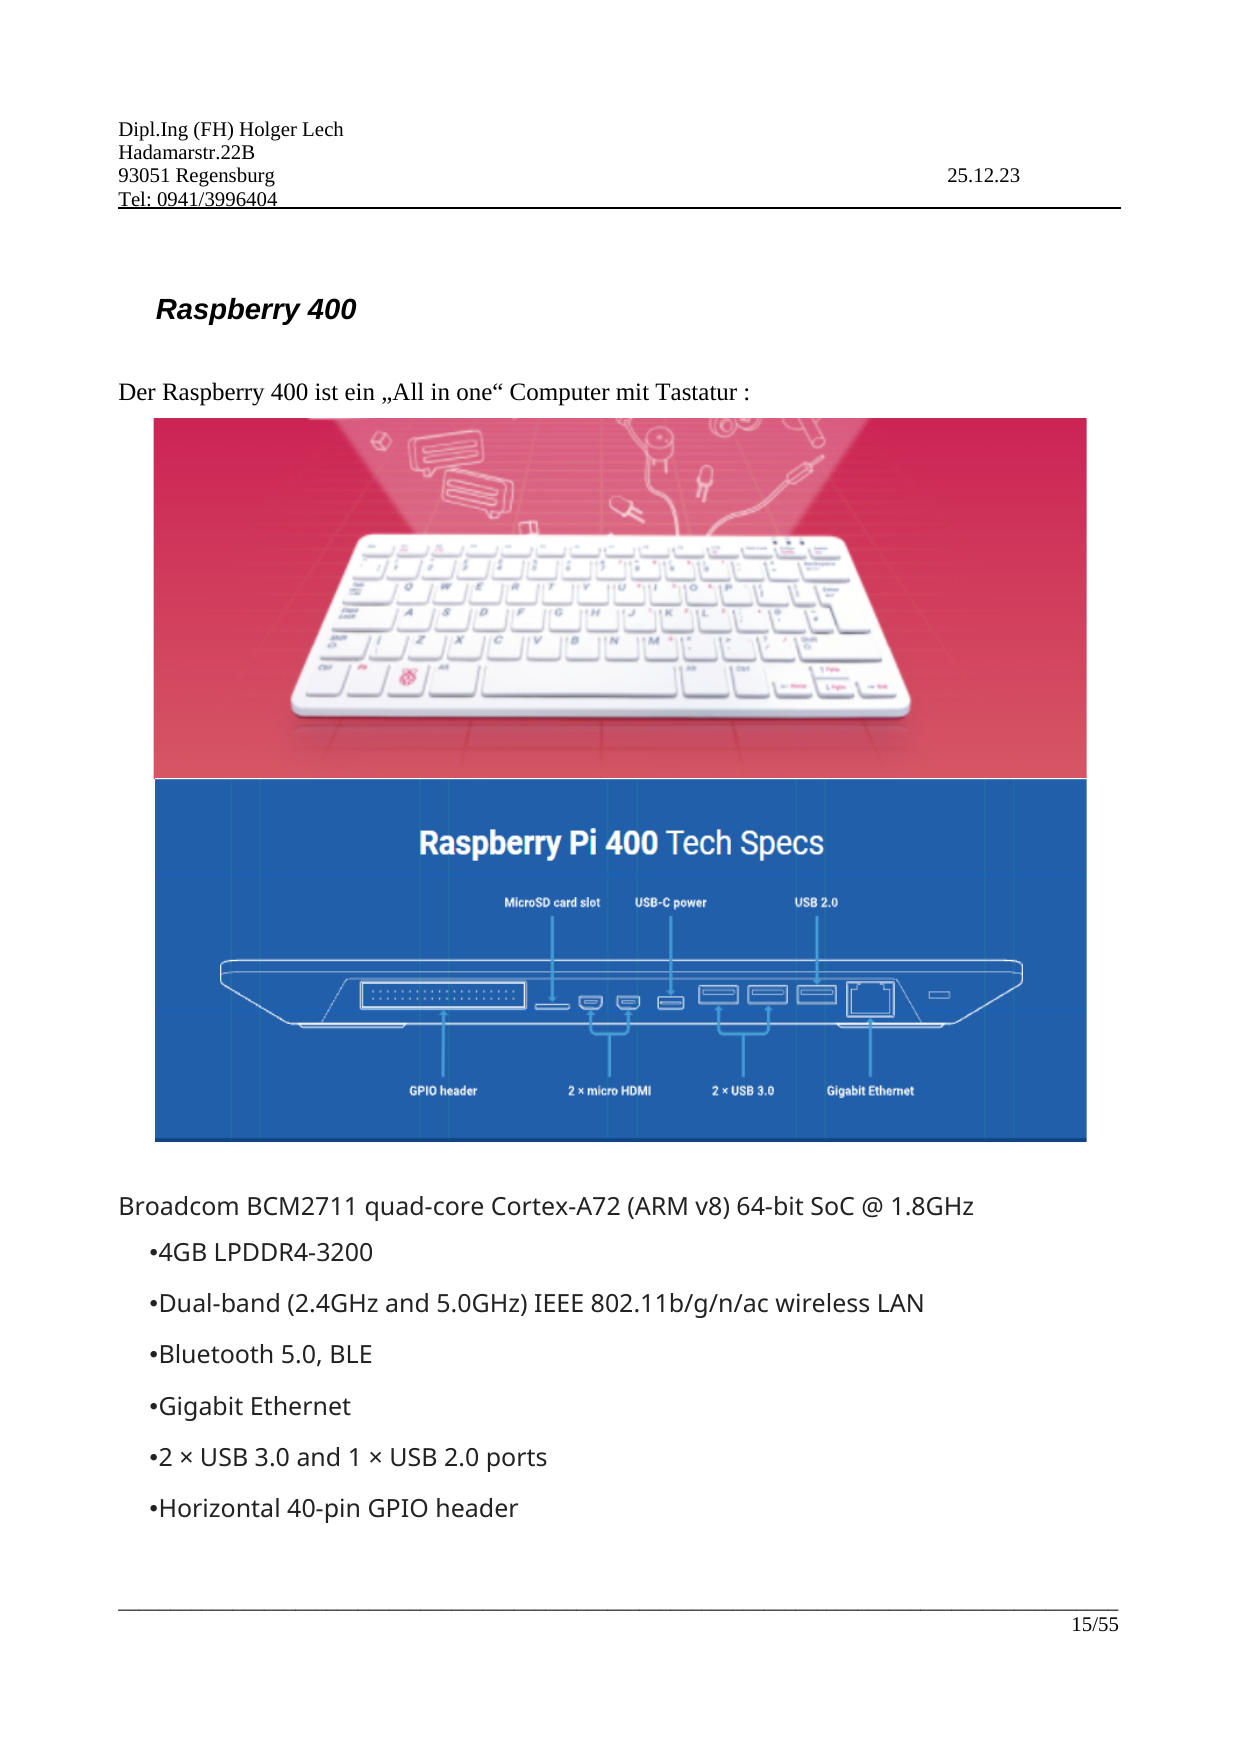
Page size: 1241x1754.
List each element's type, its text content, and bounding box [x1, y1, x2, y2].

subtitle Raspberry 400 [118, 293, 1122, 325]
list Bluetooth 5.0, BLE [118, 1337, 1122, 1371]
list Horizontal 40-pin GPIO header [118, 1490, 1122, 1524]
text Broadcom BCM2711 quad-core Cortex-A72 (ARM v8) 64-bit SoC @ 1.8GHz [118, 1188, 1122, 1223]
text Der Raspberry 400 ist ein „All in one“ Computer mit Tastatur : [118, 378, 1122, 406]
list 4GB LPDDR4-3200 [118, 1235, 1122, 1269]
list Dual-band (2.4GHz and 5.0GHz) IEEE 802.11b/g/n/ac wireless LAN [118, 1286, 1122, 1320]
picture [153, 418, 1087, 1142]
list Gigabit Ethernet [118, 1388, 1122, 1422]
list 2 × USB 3.0 and 1 × USB 2.0 ports [118, 1439, 1122, 1473]
